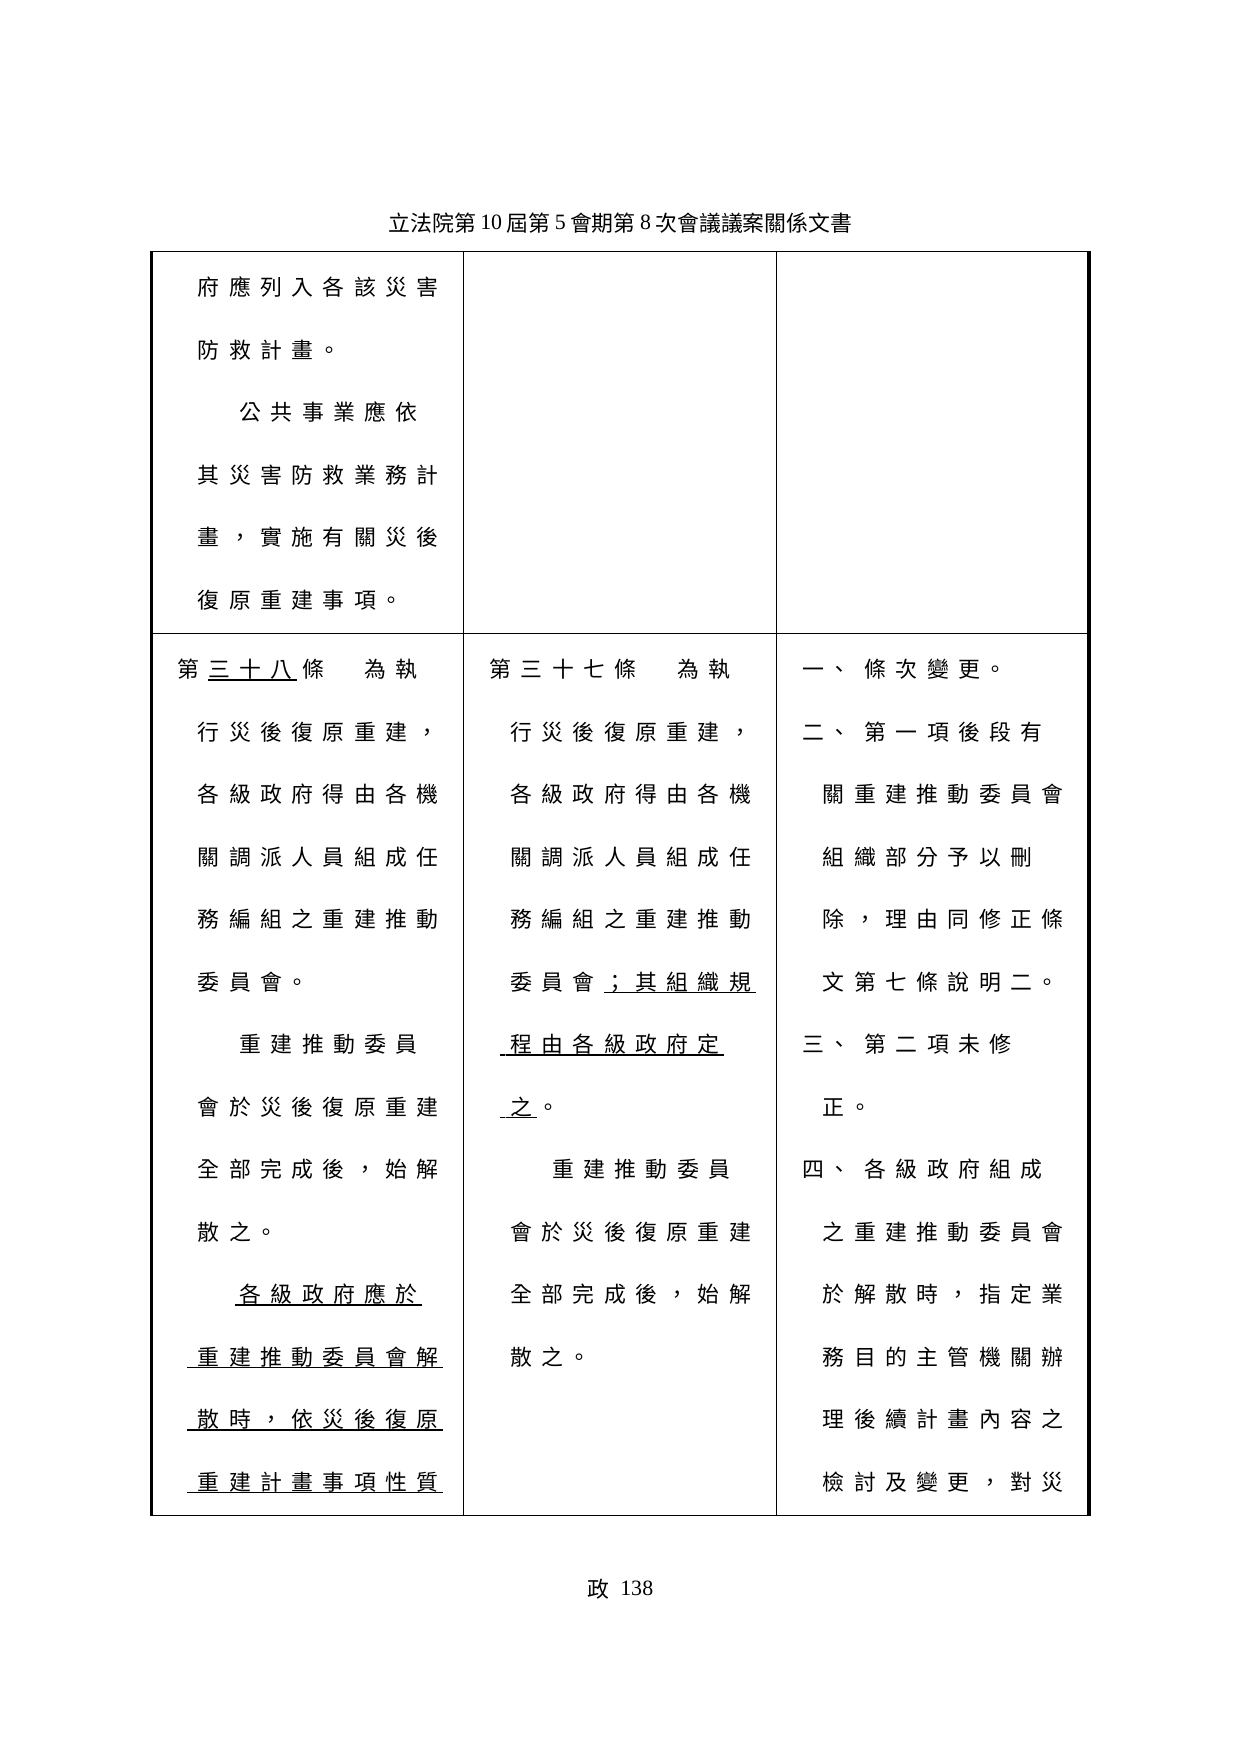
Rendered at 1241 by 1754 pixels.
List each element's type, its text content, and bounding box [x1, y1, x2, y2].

table_cell 府應列入各該災害防救計畫。 公共事業應依其災害防救業務計畫，實施有關災後復原重建事項。 [153, 252, 463, 633]
table_cell [464, 252, 776, 633]
table_cell 第三十七條 為執行災後復原重建，各級政府得由各機關調派人員組成任務編組之重建推動委員會；其組織規程由各級政府定之。 重建推動委員會於災後復原重建全部完成後，始解散之。 [464, 634, 776, 1514]
table_cell 一、條次變更。 二、第一項後段有關重建推動委員會組織部分予以刪除，理由同修正條文第七條說明二。 三、第二項未修正。 四、各級政府組成之重建推動委員會於解散時，指定業務目的主管機關辦理後續計畫內容之檢討及變更，對災 [777, 634, 1087, 1514]
table_cell [777, 252, 1087, 633]
table_cell 第三十八條 為執行災後復原重建，各級政府得由各機關調派人員組成任務編組之重建推動委員會。 重建推動委員會於災後復原重建全部完成後，始解散之。 各級政府應於重建推動委員會解散時，依災後復原重建計畫事項性質 [153, 634, 463, 1514]
